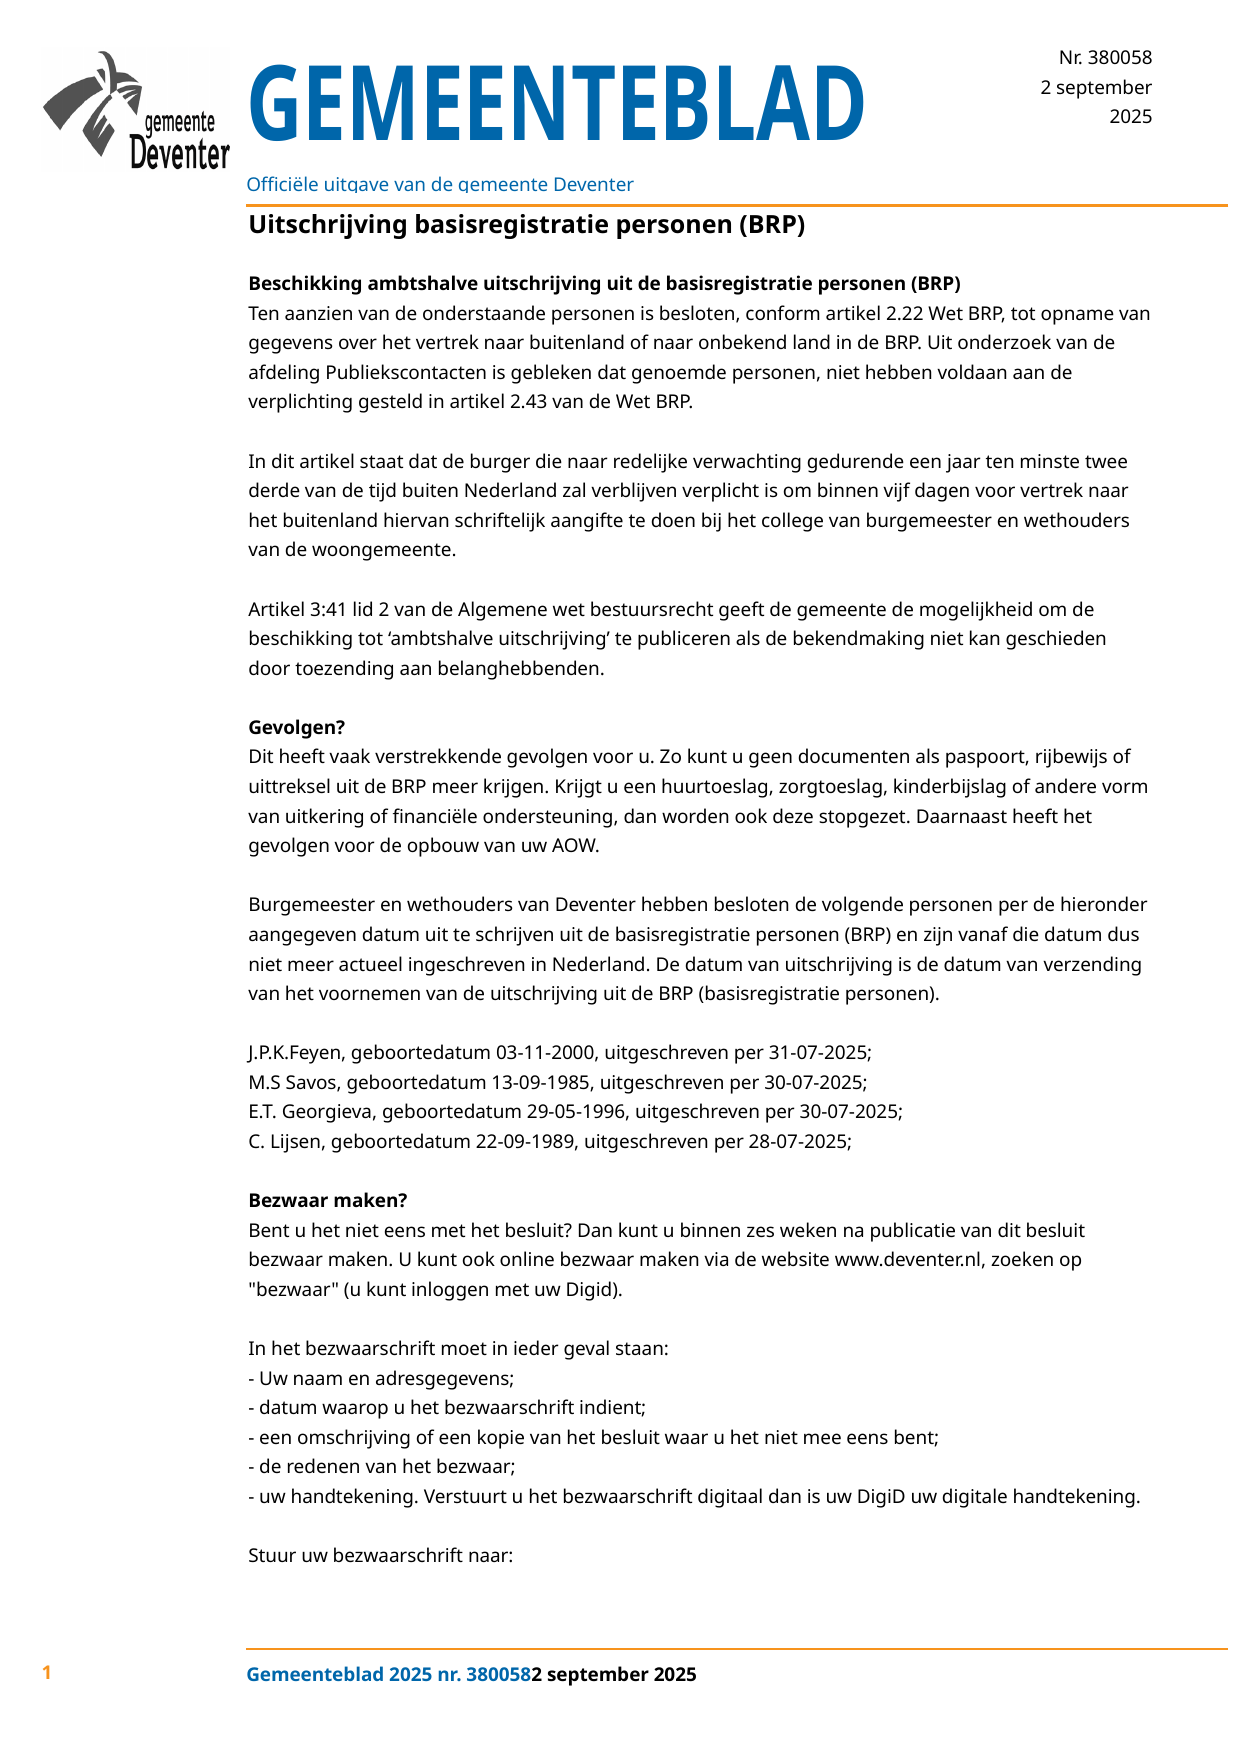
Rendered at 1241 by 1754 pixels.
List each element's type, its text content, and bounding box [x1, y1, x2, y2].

text J.P.K.Feyen, geboortedatum 03-11-2000, uitgeschreven per 31-07-2025; [248, 1039, 1152, 1065]
text Bezwaar maken? [248, 1187, 1152, 1213]
text - de redenen van het bezwaar; [248, 1454, 1152, 1479]
text Ten aanzien van de onderstaande personen is besloten, conform artikel 2.22 Wet BRP, tot opname van gegevens over het vertrek naar buitenland of naar onbekend land in de BRP. Uit onderzoek van de afdeling Publiekscontacten is gebleken dat genoemde personen, niet hebben voldaan aan de verplichting gesteld in artikel 2.43 van de Wet BRP. [248, 300, 1152, 414]
text M.S Savos, geboortedatum 13-09-1985, uitgeschreven per 30-07-2025; [248, 1069, 1152, 1095]
text - uw handtekening. Verstuurt u het bezwaarschrift digitaal dan is uw DigiD uw digitale handtekening. [248, 1483, 1152, 1509]
text In dit artikel staat dat de burger die naar redelijke verwachting gedurende een jaar ten minste twee derde van de tijd buiten Nederland zal verblijven verplicht is om binnen vijf dagen voor vertrek naar het buitenland hiervan schriftelijk aangifte te doen bij het college van burgemeester en wethouders van de woongemeente. [248, 448, 1152, 562]
text Stuur uw bezwaarschrift naar: [248, 1542, 1152, 1568]
text E.T. Georgieva, geboortedatum 29-05-1996, uitgeschreven per 30-07-2025; [248, 1099, 1152, 1124]
text In het bezwaarschrift moet in ieder geval staan: [248, 1335, 1152, 1361]
picture [41, 47, 231, 172]
text - Uw naam en adresgegevens; [248, 1365, 1152, 1391]
text Artikel 3:41 lid 2 van de Algemene wet bestuursrecht geeft de gemeente de mogelijkheid om de beschikking tot ‘ambtshalve uitschrijving’ te publiceren als de bekendmaking niet kan geschieden door toezending aan belanghebbenden. [248, 596, 1152, 681]
text Gevolgen? [248, 714, 1152, 740]
text Beschikking ambtshalve uitschrijving uit de basisregistratie personen (BRP) [248, 270, 1152, 296]
text Bent u het niet eens met het besluit? Dan kunt u binnen zes weken na publicatie van dit besluit bezwaar maken. U kunt ook online bezwaar maken via de website www.deventer.nl, zoeken op "bezwaar" (u kunt inloggen met uw Digid). [248, 1217, 1152, 1302]
text Uitschrijving basisregistratie personen (BRP) [248, 207, 1152, 241]
text Burgemeester en wethouders van Deventer hebben besloten de volgende personen per de hieronder aangegeven datum uit te schrijven uit de basisregistratie personen (BRP) en zijn vanaf die datum dus niet meer actueel ingeschreven in Nederland. De datum van uitschrijving is de datum van verzending van het voornemen van de uitschrijving uit de BRP (basisregistratie personen). [248, 892, 1152, 1006]
text C. Lijsen, geboortedatum 22-09-1989, uitgeschreven per 28-07-2025; [248, 1128, 1152, 1154]
text - een omschrijving of een kopie van het besluit waar u het niet mee eens bent; [248, 1424, 1152, 1450]
text - datum waarop u het bezwaarschrift indient; [248, 1394, 1152, 1420]
text Dit heeft vaak verstrekkende gevolgen voor u. Zo kunt u geen documenten als paspoort, rijbewijs of uittreksel uit de BRP meer krijgen. Krijgt u een huurtoeslag, zorgtoeslag, kinderbijslag of andere vorm van uitkering of financiële ondersteuning, dan worden ook deze stopgezet. Daarnaast heeft het gevolgen voor de opbouw van uw AOW. [248, 744, 1152, 858]
